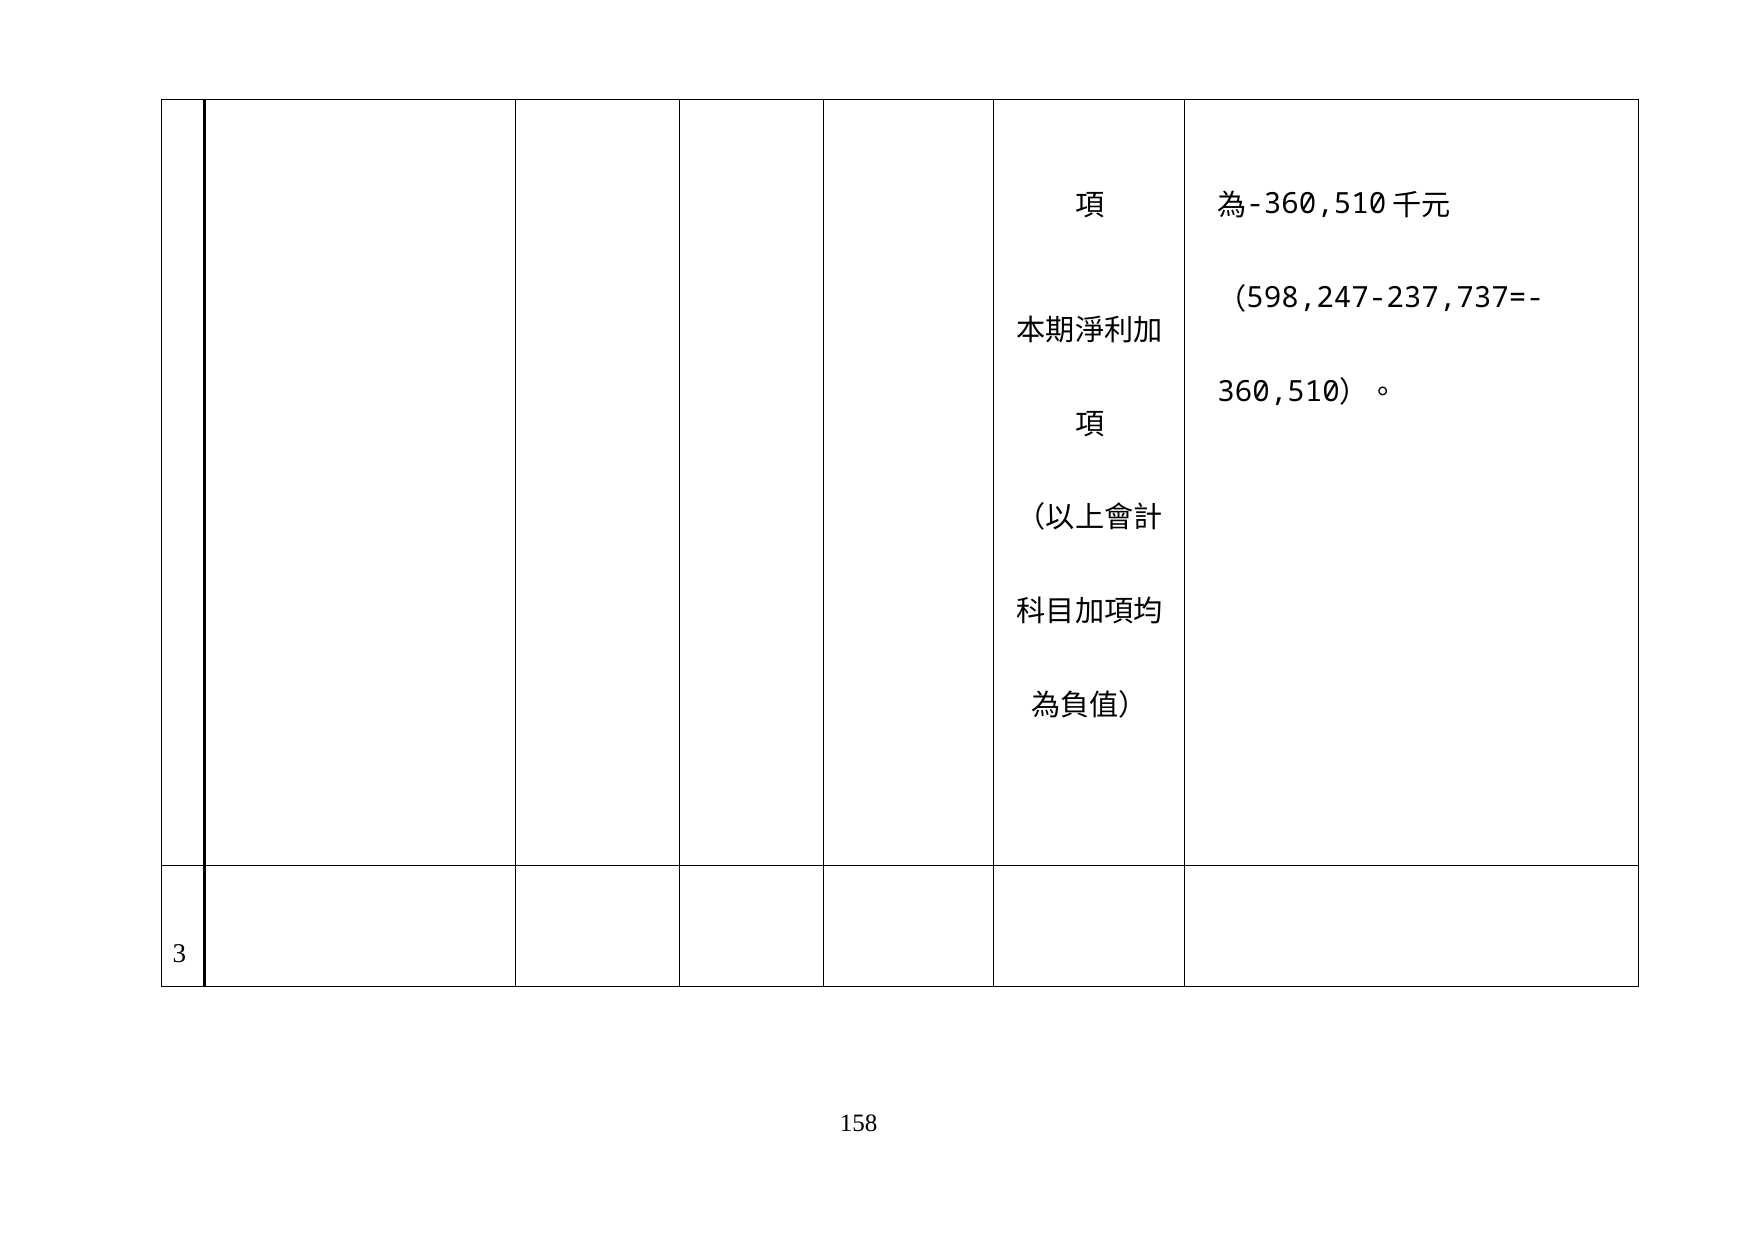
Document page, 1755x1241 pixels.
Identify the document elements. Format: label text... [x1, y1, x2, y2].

table_cell [824, 866, 993, 986]
table_cell [994, 866, 1184, 986]
table_cell 項 本期淨利加項 （以上會計科目加項均為負值） [994, 100, 1184, 865]
table_cell [162, 100, 203, 865]
table_cell [680, 100, 823, 865]
table_cell [824, 100, 993, 865]
table_cell [516, 100, 679, 865]
table_cell [516, 866, 679, 986]
table_cell [206, 866, 515, 986]
table_cell 3 [162, 866, 203, 986]
table_cell [680, 866, 823, 986]
table_cell [1185, 866, 1638, 986]
table_cell 為-360,510千元 （598,247-237,737=-360,510）。 [1185, 100, 1638, 865]
table_cell [206, 100, 515, 865]
